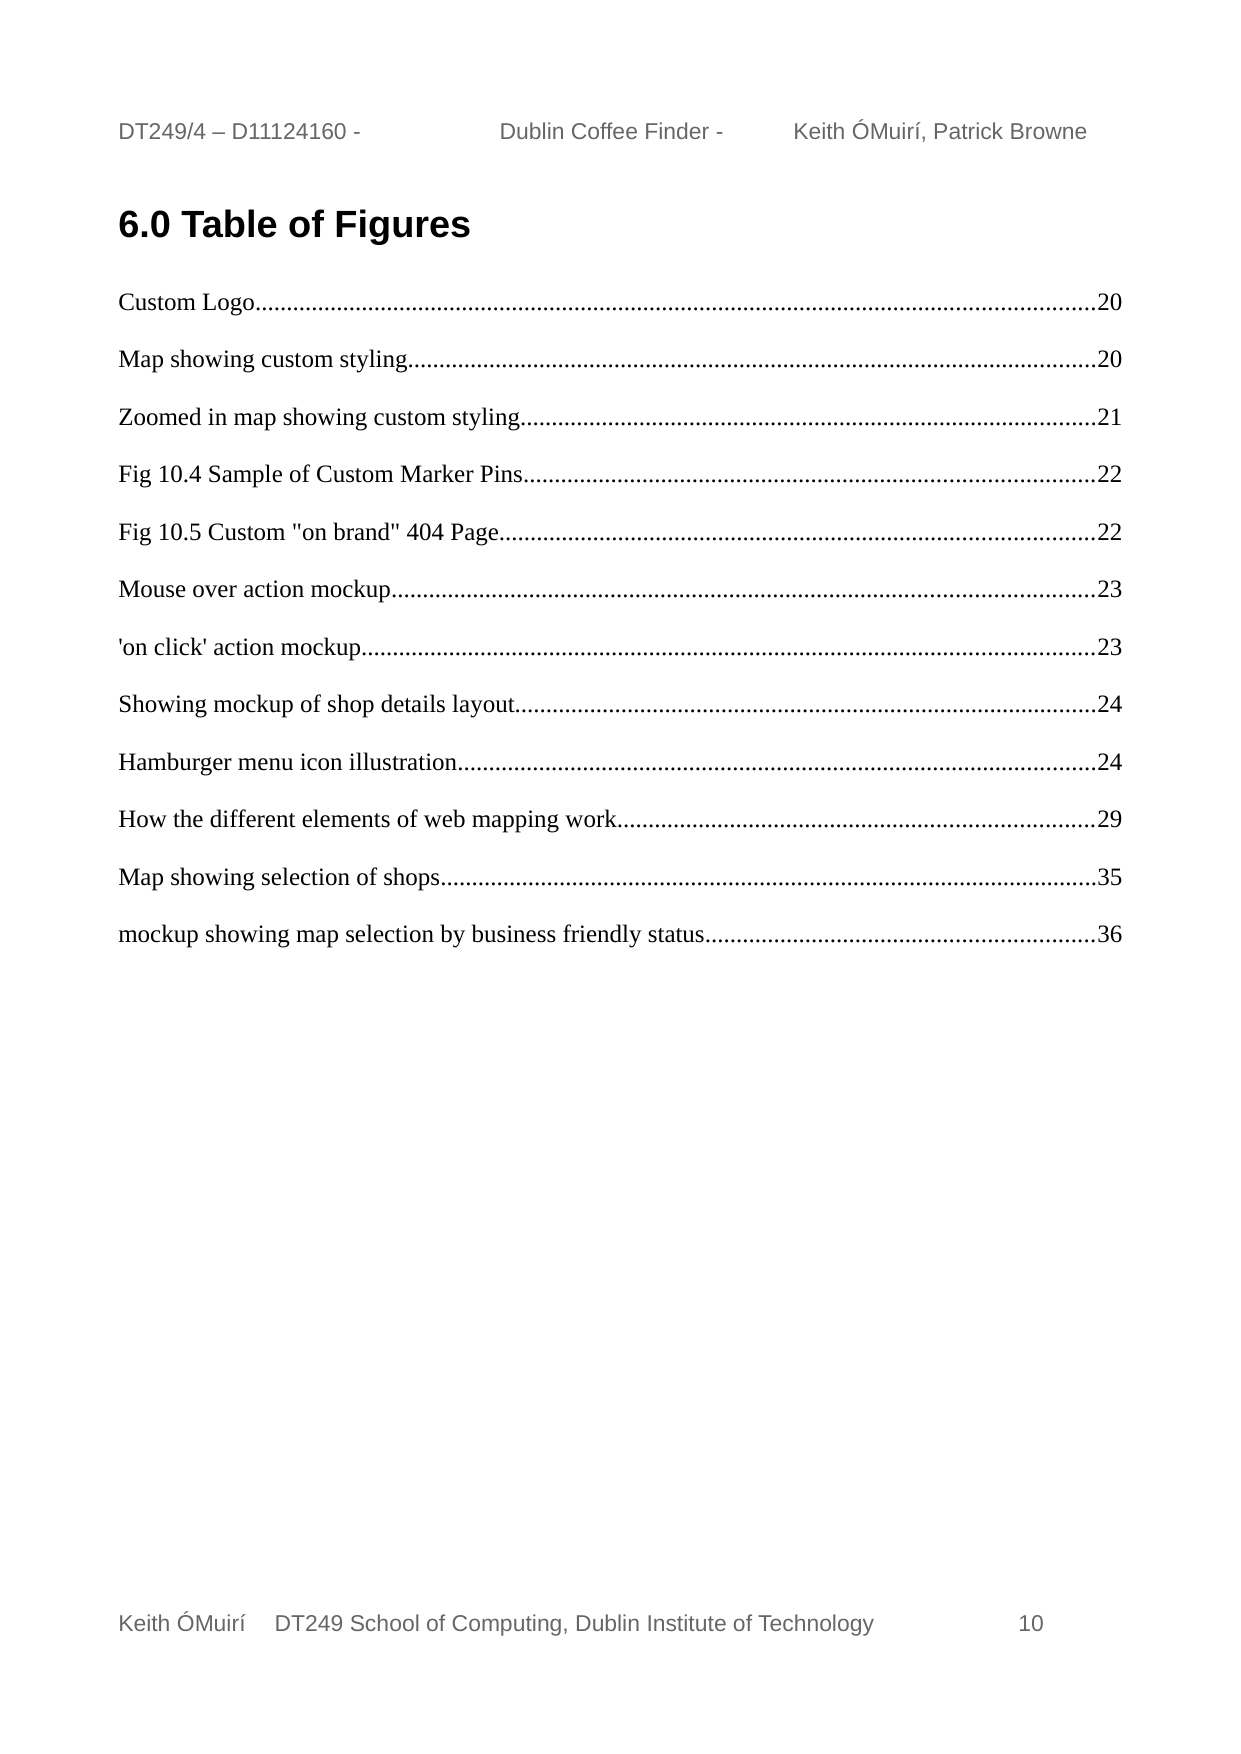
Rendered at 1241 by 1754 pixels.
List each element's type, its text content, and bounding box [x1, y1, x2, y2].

text Mouse over action mockup 23 [118, 574, 1122, 603]
text Map showing custom styling 20 [118, 344, 1122, 373]
text 'on click' action mockup 23 [118, 632, 1122, 661]
subtitle 6.0 Table of Figures [118, 202, 1122, 246]
text Showing mockup of shop details layout 24 [118, 689, 1122, 718]
text Fig 10.4 Sample of Custom Marker Pins 22 [118, 459, 1122, 488]
text How the different elements of web mapping work 29 [118, 804, 1122, 833]
text Hamburger menu icon illustration 24 [118, 747, 1122, 776]
text Custom Logo 20 [118, 287, 1122, 316]
text Map showing selection of shops 35 [118, 862, 1122, 891]
text Zoomed in map showing custom styling 21 [118, 402, 1122, 431]
text Fig 10.5 Custom "on brand" 404 Page 22 [118, 517, 1122, 546]
text mockup showing map selection by business friendly status 36 [118, 919, 1122, 948]
